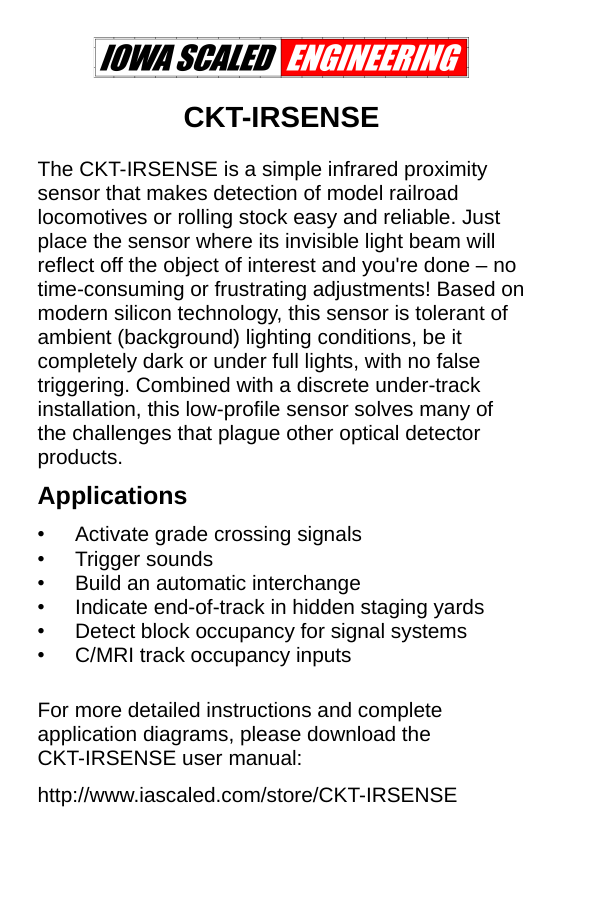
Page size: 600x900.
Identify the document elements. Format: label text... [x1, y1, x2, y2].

list Build an automatic interchange [37, 570, 525, 594]
list Trigger sounds [37, 546, 525, 570]
text The CKT-IRSENSE is a simple infrared proximity sensor that makes detection of model railroad locomotives or rolling stock easy and reliable. Just place the sensor where its invisible light beam will reflect off the object of interest and you're done – no time-consuming or frustrating adjustments! Based on modern silicon technology, this sensor is tolerant of ambient (background) lighting conditions, be it completely dark or under full lights, with no false triggering. Combined with a discrete under-track installation, this low-profile sensor solves many of the challenges that plague other optical detector products. [37, 157, 525, 468]
list Detect block occupancy for signal systems [37, 618, 525, 643]
text For more detailed instructions and complete application diagrams, please download the CKT-IRSENSE user manual: [37, 698, 525, 770]
text Applications [37, 481, 525, 510]
text CKT-IRSENSE [37, 99, 525, 133]
list Activate grade crossing signals [37, 522, 525, 546]
list C/MRI track occupancy inputs [37, 643, 525, 667]
list Indicate end-of-track in hidden staging yards [37, 594, 525, 618]
text http://www.iascaled.com/store/CKT-IRSENSE [37, 783, 525, 807]
picture [93, 37, 469, 78]
